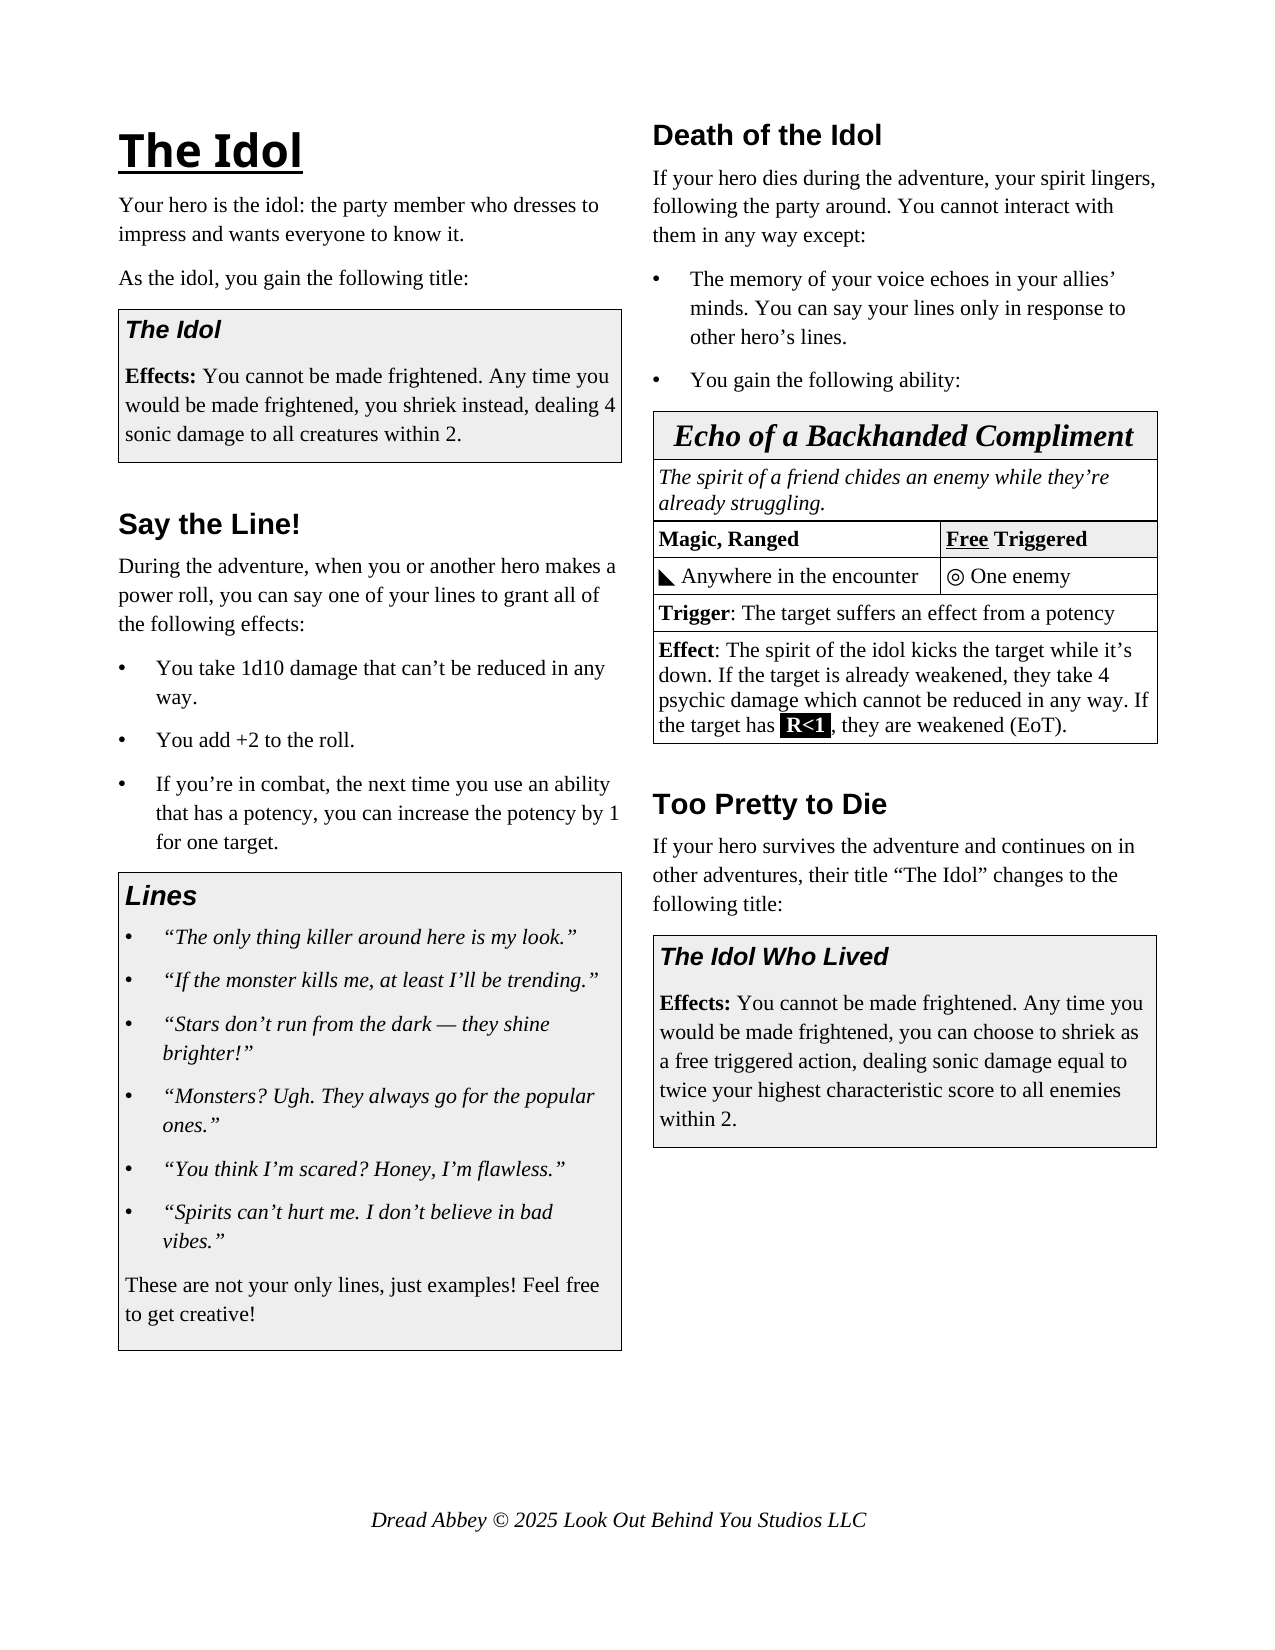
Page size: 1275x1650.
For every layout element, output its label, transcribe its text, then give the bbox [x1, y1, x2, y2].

subtitle The Idol [118, 118, 622, 181]
table_cell ◣ Anywhere in the encounter [654, 558, 940, 594]
list You gain the following ability: [652, 367, 1157, 393]
text If your hero dies during the adventure, your spirit lingers, following the party around. You cannot interact with them in any way except: [652, 164, 1157, 248]
table_header The Idol Who Lived Effects: You cannot be made frightened. Any time you would be made frightened, you can choose to shriek as a free triggered action, dealing sonic damage equal to twice your highest characteristic score to all enemies within 2. [654, 936, 1156, 1147]
table_cell Effect: The spirit of the idol kicks the target while it’s down. If the target is already weakened, they take 4 psychic damage which cannot be reduced in any way. If the target has R<1 , they are weakened (EoT). [654, 632, 1157, 743]
table_header Magic, Ranged [654, 522, 940, 557]
table_header Echo of a Backhanded Compliment [654, 412, 1157, 459]
list You add +2 to the roll. [118, 727, 622, 752]
subtitle Death of the Idol [652, 118, 1157, 152]
text During the adventure, when you or another hero makes a power roll, you can say one of your lines to grant all of the following effects: [118, 553, 622, 636]
table_header Free Triggered [941, 522, 1157, 557]
text As the idol, you gain the following title: [118, 265, 622, 290]
text If your hero survives the adventure and continues on in other adventures, their title “The Idol” changes to the following title: [652, 833, 1157, 917]
table_cell ◎ One enemy [941, 558, 1157, 594]
subtitle Say the Line! [118, 507, 622, 541]
table_cell The spirit of a friend chides an enemy while they’re already struggling. [654, 460, 1157, 520]
list The memory of your voice echoes in your allies’ minds. You can say your lines only in response to other hero’s lines. [652, 266, 1157, 349]
text Your hero is the idol: the party member who dresses to impress and wants everyone to know it. [118, 192, 622, 247]
subtitle Too Pretty to Die [652, 787, 1157, 821]
table_header Trigger: The target suffers an effect from a potency [654, 595, 1157, 631]
table_header The Idol Effects: You cannot be made frightened. Any time you would be made frightened, you shriek instead, dealing 4 sonic damage to all creatures within 2. [119, 310, 621, 462]
table_header Lines “The only thing killer around here is my look.” “If the monster kills me, at least I’ll be trending.” “Stars don’t run from the dark — they shine brighter!” “Monsters? Ugh. They always go for the popular ones.” “You think I’m scared? Honey, I’m flawless.” “Spirits can’t hurt me. I don’t believe in bad vibes.” These are not your only lines, just examples! Feel free to get creative! [119, 873, 621, 1350]
list If you’re in combat, the next time you use an ability that has a potency, you can increase the potency by 1 for one target. [118, 771, 622, 854]
list You take 1d10 damage that can’t be reduced in any way. [118, 655, 622, 709]
